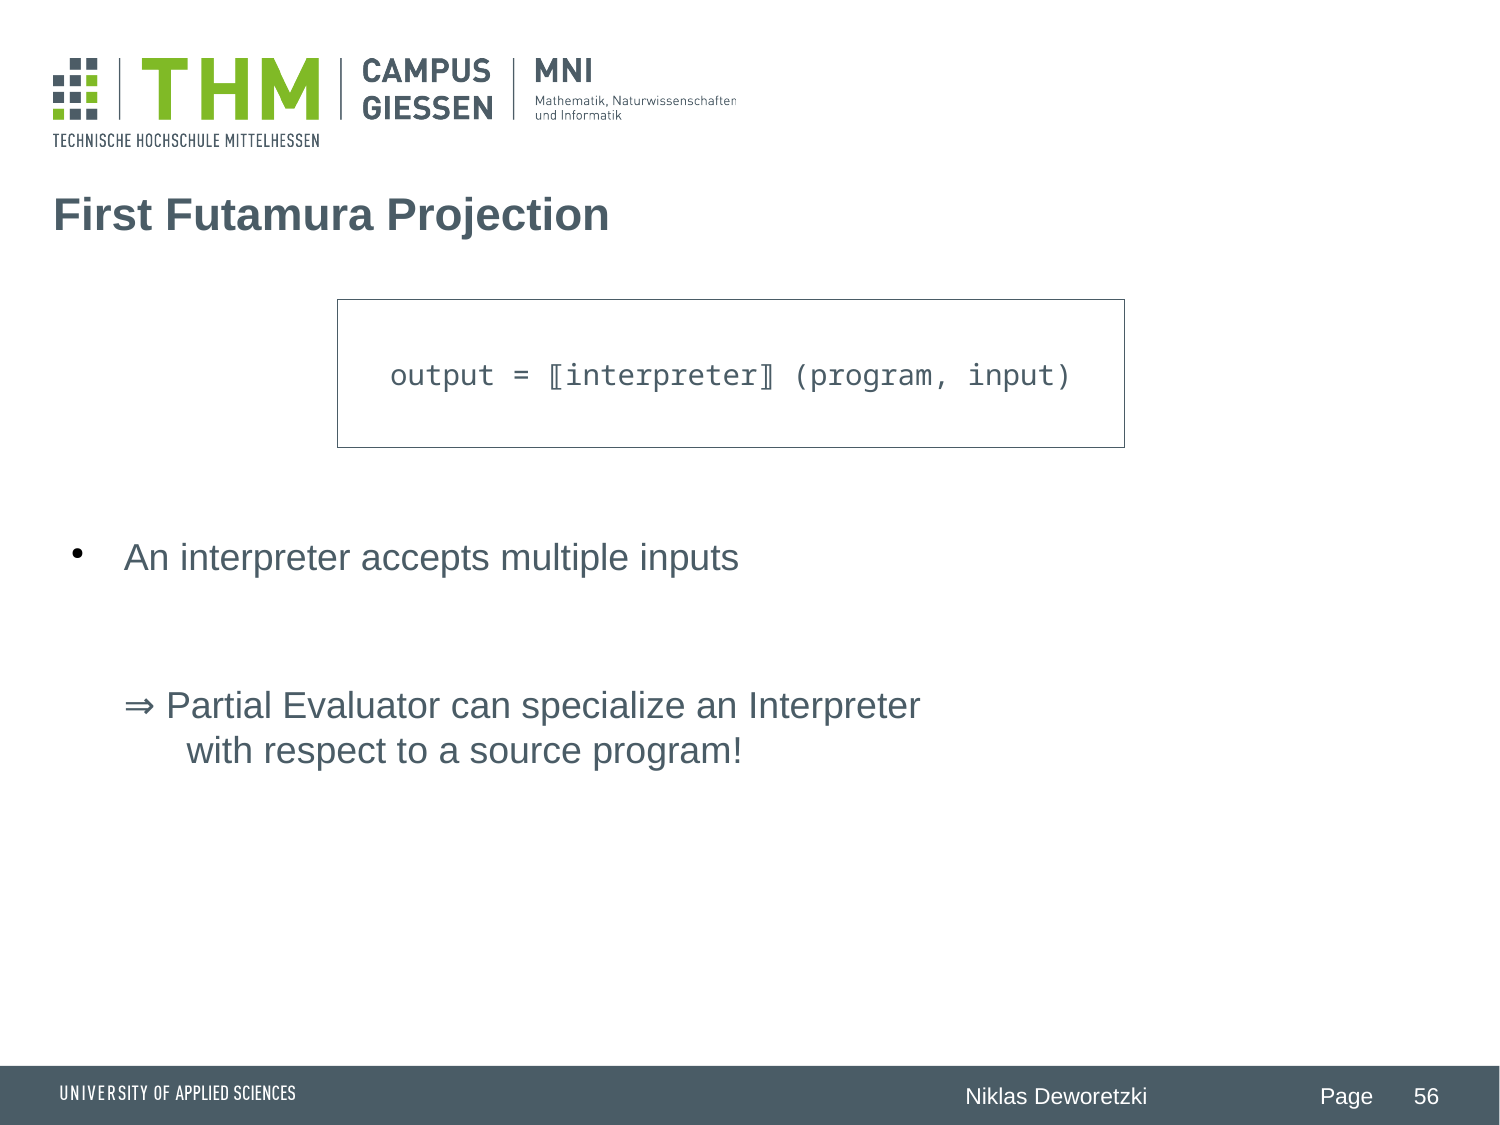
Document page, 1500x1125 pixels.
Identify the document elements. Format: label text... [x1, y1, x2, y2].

picture [53, 58, 736, 147]
text_box output = ⟦interpreter⟧ (program, input) [337, 299, 1125, 448]
list An interpreter accepts multiple inputs ⇒ Partial Evaluator can specialize an Interpreter with respect to a source program! [53, 525, 1436, 1013]
title First Futamura Projection [53, 177, 1435, 272]
picture [59, 1082, 296, 1104]
slide_number [1376, 1073, 1455, 1118]
